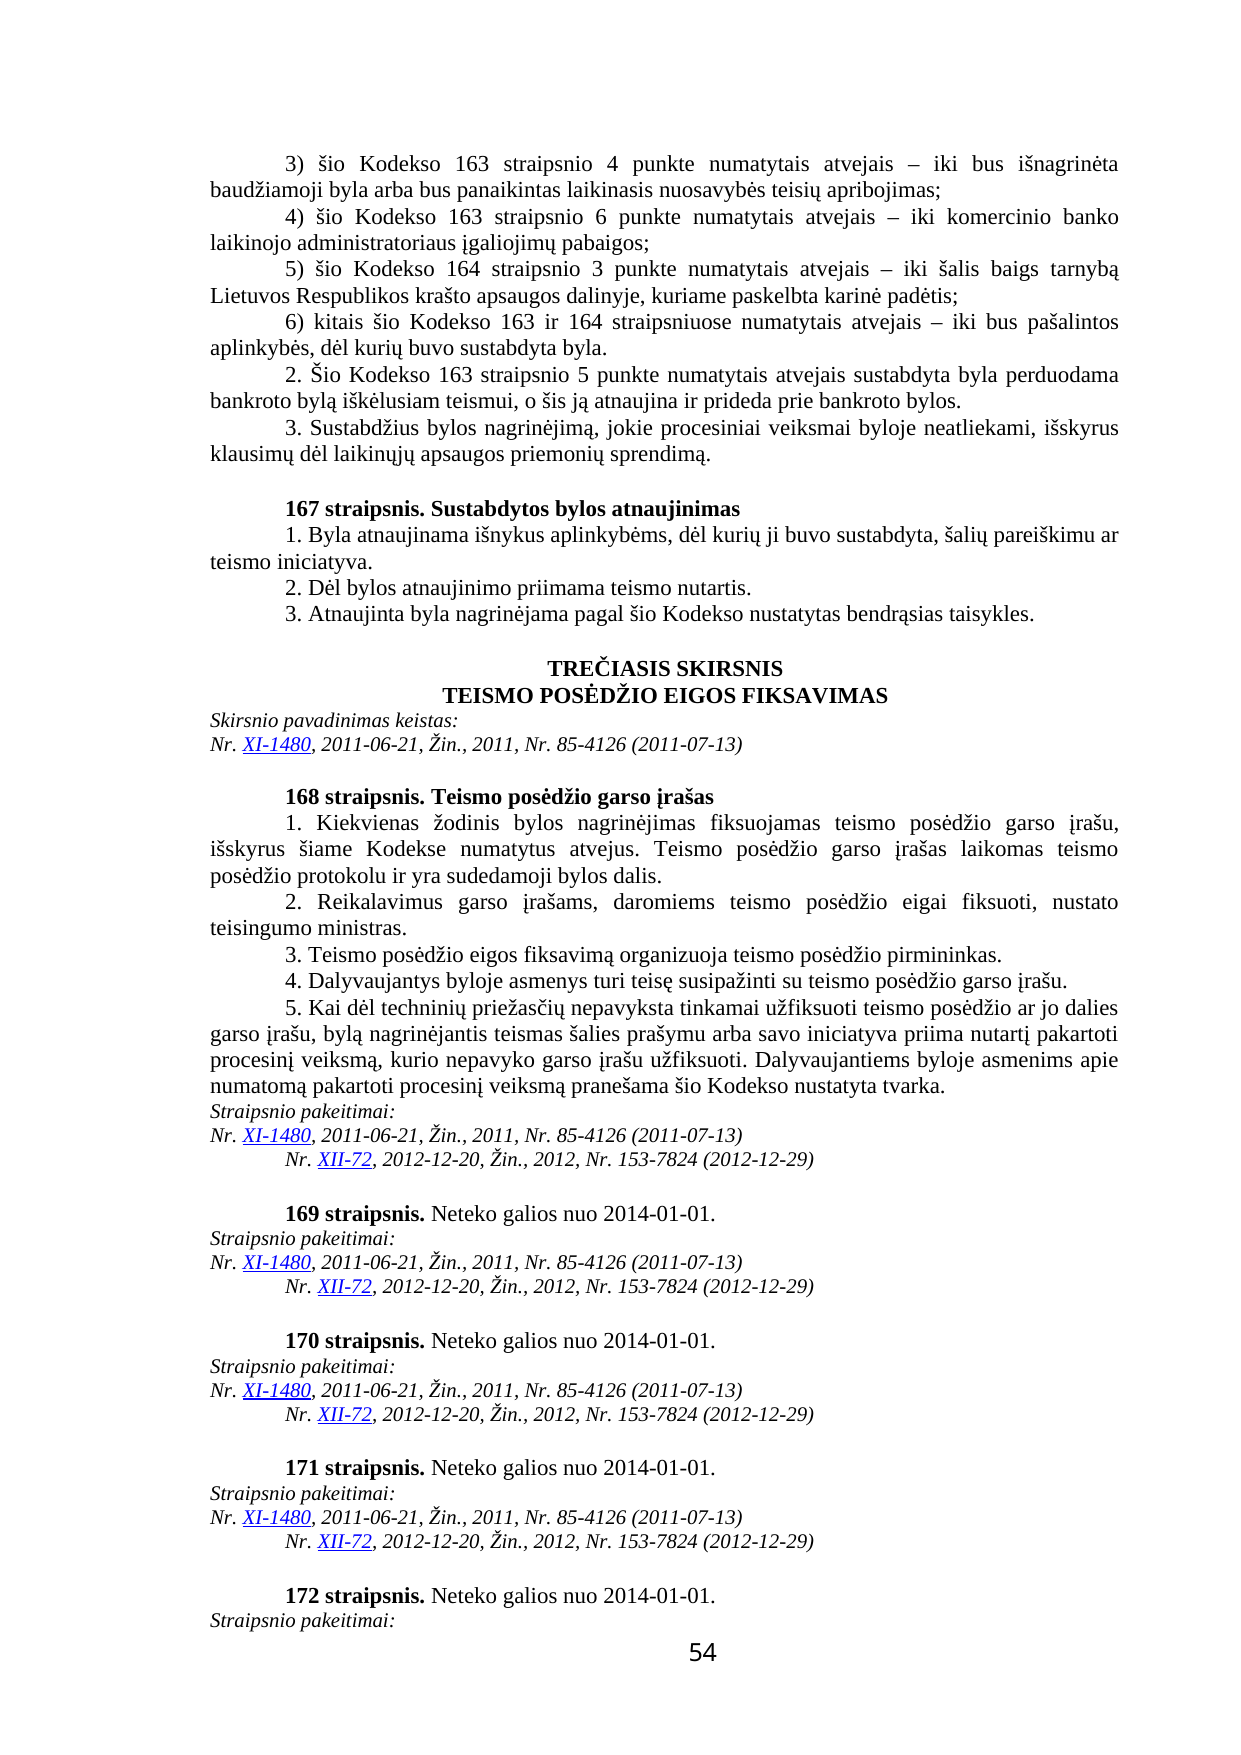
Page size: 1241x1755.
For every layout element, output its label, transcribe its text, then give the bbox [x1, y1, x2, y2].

text 4. Dalyvaujantys byloje asmenys turi teisę susipažinti su teismo posėdžio garso įrašu. [210, 967, 1120, 993]
text Straipsnio pakeitimai: [210, 1099, 1120, 1123]
text 168 straipsnis. Teismo posėdžio garso įrašas [210, 783, 1120, 809]
text Skirsnio pavadinimas keistas: [210, 708, 1120, 732]
text 167 straipsnis. Sustabdytos bylos atnaujinimas [210, 495, 1120, 521]
text 3. Atnaujinta byla nagrinėjama pagal šio Kodekso nustatytas bendrąsias taisykles. [210, 600, 1120, 627]
text 3) šio Kodekso 163 straipsnio 4 punkte numatytais atvejais – iki bus išnagrinėta baudžiamoji byla arba bus panaikintas laikinasis nuosavybės teisių apribojimas; [210, 150, 1120, 203]
text 6) kitais šio Kodekso 163 ir 164 straipsniuose numatytais atvejais – iki bus pašalintos aplinkybės, dėl kurių buvo sustabdyta byla. [210, 308, 1120, 361]
text 1. Byla atnaujinama išnykus aplinkybėms, dėl kurių ji buvo sustabdyta, šalių pareiškimu ar teismo iniciatyva. [210, 521, 1120, 574]
text 3. Sustabdžius bylos nagrinėjimą, jokie procesiniai veiksmai byloje neatliekami, išskyrus klausimų dėl laikinųjų apsaugos priemonių sprendimą. [210, 413, 1120, 466]
text Straipsnio pakeitimai: [210, 1481, 1120, 1505]
text 2. Reikalavimus garso įrašams, daromiems teismo posėdžio eigai fiksuoti, nustato teisingumo ministras. [210, 888, 1120, 941]
text 172 straipsnis. Neteko galios nuo 2014-01-01. [210, 1582, 1120, 1608]
text 169 straipsnis. Neteko galios nuo 2014-01-01. [210, 1200, 1120, 1226]
text 4) šio Kodekso 163 straipsnio 6 punkte numatytais atvejais – iki komercinio banko laikinojo administratoriaus įgaliojimų pabaigos; [210, 203, 1120, 255]
text Nr. XI-1480, 2011-06-21, Žin., 2011, Nr. 85-4126 (2011-07-13) [210, 1123, 1120, 1147]
text Nr. XI-1480, 2011-06-21, Žin., 2011, Nr. 85-4126 (2011-07-13) [210, 1505, 1120, 1529]
text 2. Dėl bylos atnaujinimo priimama teismo nutartis. [210, 574, 1120, 600]
text TEISMO POSĖDŽIO EIGOS FIKSAVIMAS [210, 682, 1120, 708]
text Nr. XI-1480, 2011-06-21, Žin., 2011, Nr. 85-4126 (2011-07-13) [210, 732, 1120, 756]
text Nr. XII-72, 2012-12-20, Žin., 2012, Nr. 153-7824 (2012-12-29) [210, 1402, 1120, 1426]
text Nr. XII-72, 2012-12-20, Žin., 2012, Nr. 153-7824 (2012-12-29) [210, 1147, 1120, 1171]
text Nr. XI-1480, 2011-06-21, Žin., 2011, Nr. 85-4126 (2011-07-13) [210, 1250, 1120, 1274]
text Nr. XI-1480, 2011-06-21, Žin., 2011, Nr. 85-4126 (2011-07-13) [210, 1378, 1120, 1402]
text 3. Teismo posėdžio eigos fiksavimą organizuoja teismo posėdžio pirmininkas. [210, 941, 1120, 967]
text Straipsnio pakeitimai: [210, 1608, 1120, 1632]
text 170 straipsnis. Neteko galios nuo 2014-01-01. [210, 1327, 1120, 1353]
text Straipsnio pakeitimai: [210, 1353, 1120, 1378]
text 2. Šio Kodekso 163 straipsnio 5 punkte numatytais atvejais sustabdyta byla perduodama bankroto bylą iškėlusiam teismui, o šis ją atnaujina ir prideda prie bankroto bylos. [210, 361, 1120, 413]
text 5. Kai dėl techninių priežasčių nepavyksta tinkamai užfiksuoti teismo posėdžio ar jo dalies garso įrašu, bylą nagrinėjantis teismas šalies prašymu arba savo iniciatyva priima nutartį pakartoti procesinį veiksmą, kurio nepavyko garso įrašu užfiksuoti. Dalyvaujantiems byloje asmenims apie numatomą pakartoti procesinį veiksmą pranešama šio Kodekso nustatyta tvarka. [210, 993, 1120, 1099]
text Straipsnio pakeitimai: [210, 1226, 1120, 1250]
text Nr. XII-72, 2012-12-20, Žin., 2012, Nr. 153-7824 (2012-12-29) [210, 1529, 1120, 1553]
text 1. Kiekvienas žodinis bylos nagrinėjimas fiksuojamas teismo posėdžio garso įrašu, išskyrus šiame Kodekse numatytus atvejus. Teismo posėdžio garso įrašas laikomas teismo posėdžio protokolu ir yra sudedamoji bylos dalis. [210, 809, 1120, 888]
text 171 straipsnis. Neteko galios nuo 2014-01-01. [210, 1454, 1120, 1481]
text Nr. XII-72, 2012-12-20, Žin., 2012, Nr. 153-7824 (2012-12-29) [210, 1274, 1120, 1298]
subtitle Trečiasis skirsnis [210, 656, 1120, 682]
text 5) šio Kodekso 164 straipsnio 3 punkte numatytais atvejais – iki šalis baigs tarnybą Lietuvos Respublikos krašto apsaugos dalinyje, kuriame paskelbta karinė padėtis; [210, 255, 1120, 308]
